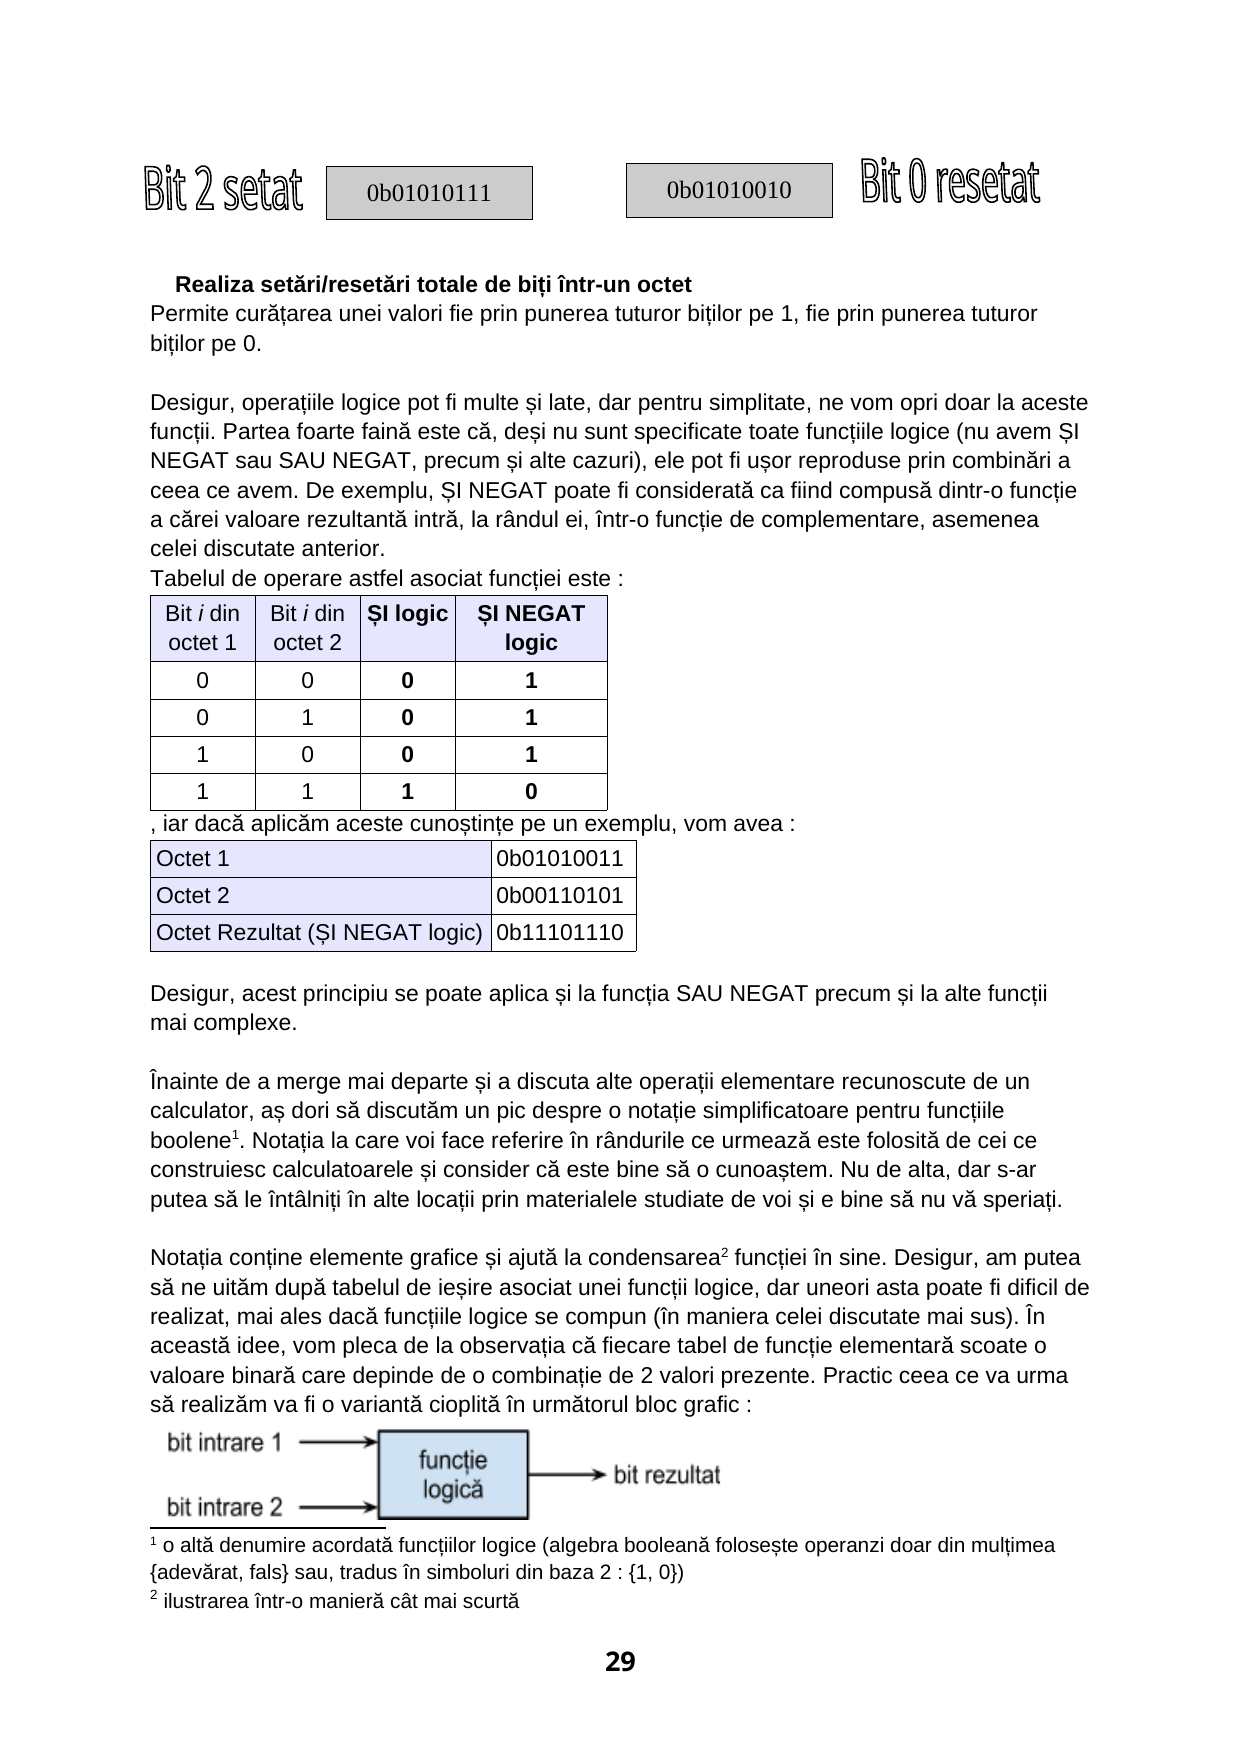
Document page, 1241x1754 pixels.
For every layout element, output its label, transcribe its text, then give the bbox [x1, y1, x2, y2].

table_cell Octet 2 [151, 878, 491, 914]
table_cell 1 [151, 737, 255, 773]
text Desigur, operațiile logice pot fi multe și late, dar pentru simplitate, ne vom opri doar la aceste funcții. Partea foarte faină este că, deși nu sunt specificate toate funcțiile logice (nu avem ȘI NEGAT sau SAU NEGAT, precum și alte cazuri), ele pot fi ușor reproduse prin combinări a ceea ce avem. De exemplu, ȘI NEGAT poate fi considerată ca fiind compusă dintr-o funcție a cărei valoare rezultantă intră, la rândul ei, într-o funcție de complementare, asemenea celei discutate anterior. [150, 389, 1091, 562]
table_header Octet 1 [151, 841, 491, 877]
text Tabelul de operare astfel asociat funcției este : [150, 566, 1091, 591]
table_cell 0 [256, 662, 360, 699]
table_cell 0b00110101 [492, 878, 636, 914]
table_cell Octet Rezultat (ȘI NEGAT logic) [151, 915, 491, 951]
table_cell 1 [456, 737, 607, 773]
text , iar dacă aplicăm aceste cunoștințe pe un exemplu, vom avea : [150, 810, 1091, 836]
text o altă denumire acordată funcțiilor logice (algebra booleană folosește operanzi doar din mulțimea {adevărat, fals} sau, tradus în simboluri din baza 2 : {1, 0}) [150, 1534, 1091, 1584]
table_header Bit i din octet 1 [151, 596, 255, 661]
table_cell 0 [151, 700, 255, 736]
table_cell 0 [256, 737, 360, 773]
text Permite curățarea unei valori fie prin punerea tuturor biților pe 1, fie prin punerea tuturor biților pe 0. [150, 301, 1091, 356]
table_header Bit i din octet 2 [256, 596, 360, 661]
table_cell 1 [361, 774, 455, 810]
table_cell 1 [456, 662, 607, 699]
table_header ȘI logic [361, 596, 455, 661]
table_cell 0b11101110 [492, 915, 636, 951]
table_header ȘI NEGAT logic [456, 596, 607, 661]
text Înainte de a merge mai departe și a discuta alte operații elementare recunoscute de un calculator, aș dori să discutăm un pic despre o notație simplificatoare pentru funcțiile boolene. Notația la care voi face referire în rândurile ce urmează este folosită de cei ce construiesc calculatoarele și consider că este bine să o cunoaștem. Nu de alta, dar s-ar putea să le întâlniți în alte locații prin materialele studiate de voi și e bine să nu vă speriați. [150, 1069, 1091, 1212]
text Notația conține elemente grafice și ajută la condensarea funcției în sine. Desigur, am putea să ne uităm după tabelul de ieșire asociat unei funcții logice, dar uneori asta poate fi dificil de realizat, mai ales dacă funcțiile logice se compun (în maniera celei discutate mai sus). În această idee, vom pleca de la observația că fiecare tabel de funcție elementară scoate o valoare binară care depinde de o combinație de 2 valori prezente. Practic ceea ce va urma să realizăm va fi o variantă cioplită în următorul bloc grafic : [150, 1245, 1091, 1418]
table_cell 1 [256, 774, 360, 810]
table_cell 0 [456, 774, 607, 810]
table_cell 1 [151, 774, 255, 810]
table_cell 0 [361, 662, 455, 699]
text ilustrarea într-o manieră cât mai scurtă [150, 1587, 1091, 1613]
text Desigur, acest principiu se poate aplica și la funcția SAU NEGAT precum și la alte funcții mai complexe. [150, 981, 1091, 1036]
table_cell 0 [361, 737, 455, 773]
table_cell 0 [151, 662, 255, 699]
table_cell 1 [456, 700, 607, 736]
table_header 0b01010011 [492, 841, 636, 877]
table_cell 1 [256, 700, 360, 736]
table_cell 0 [361, 700, 455, 736]
picture [150, 1421, 721, 1520]
text Realiza setări/resetări totale de biți într-un octet [150, 267, 1091, 297]
